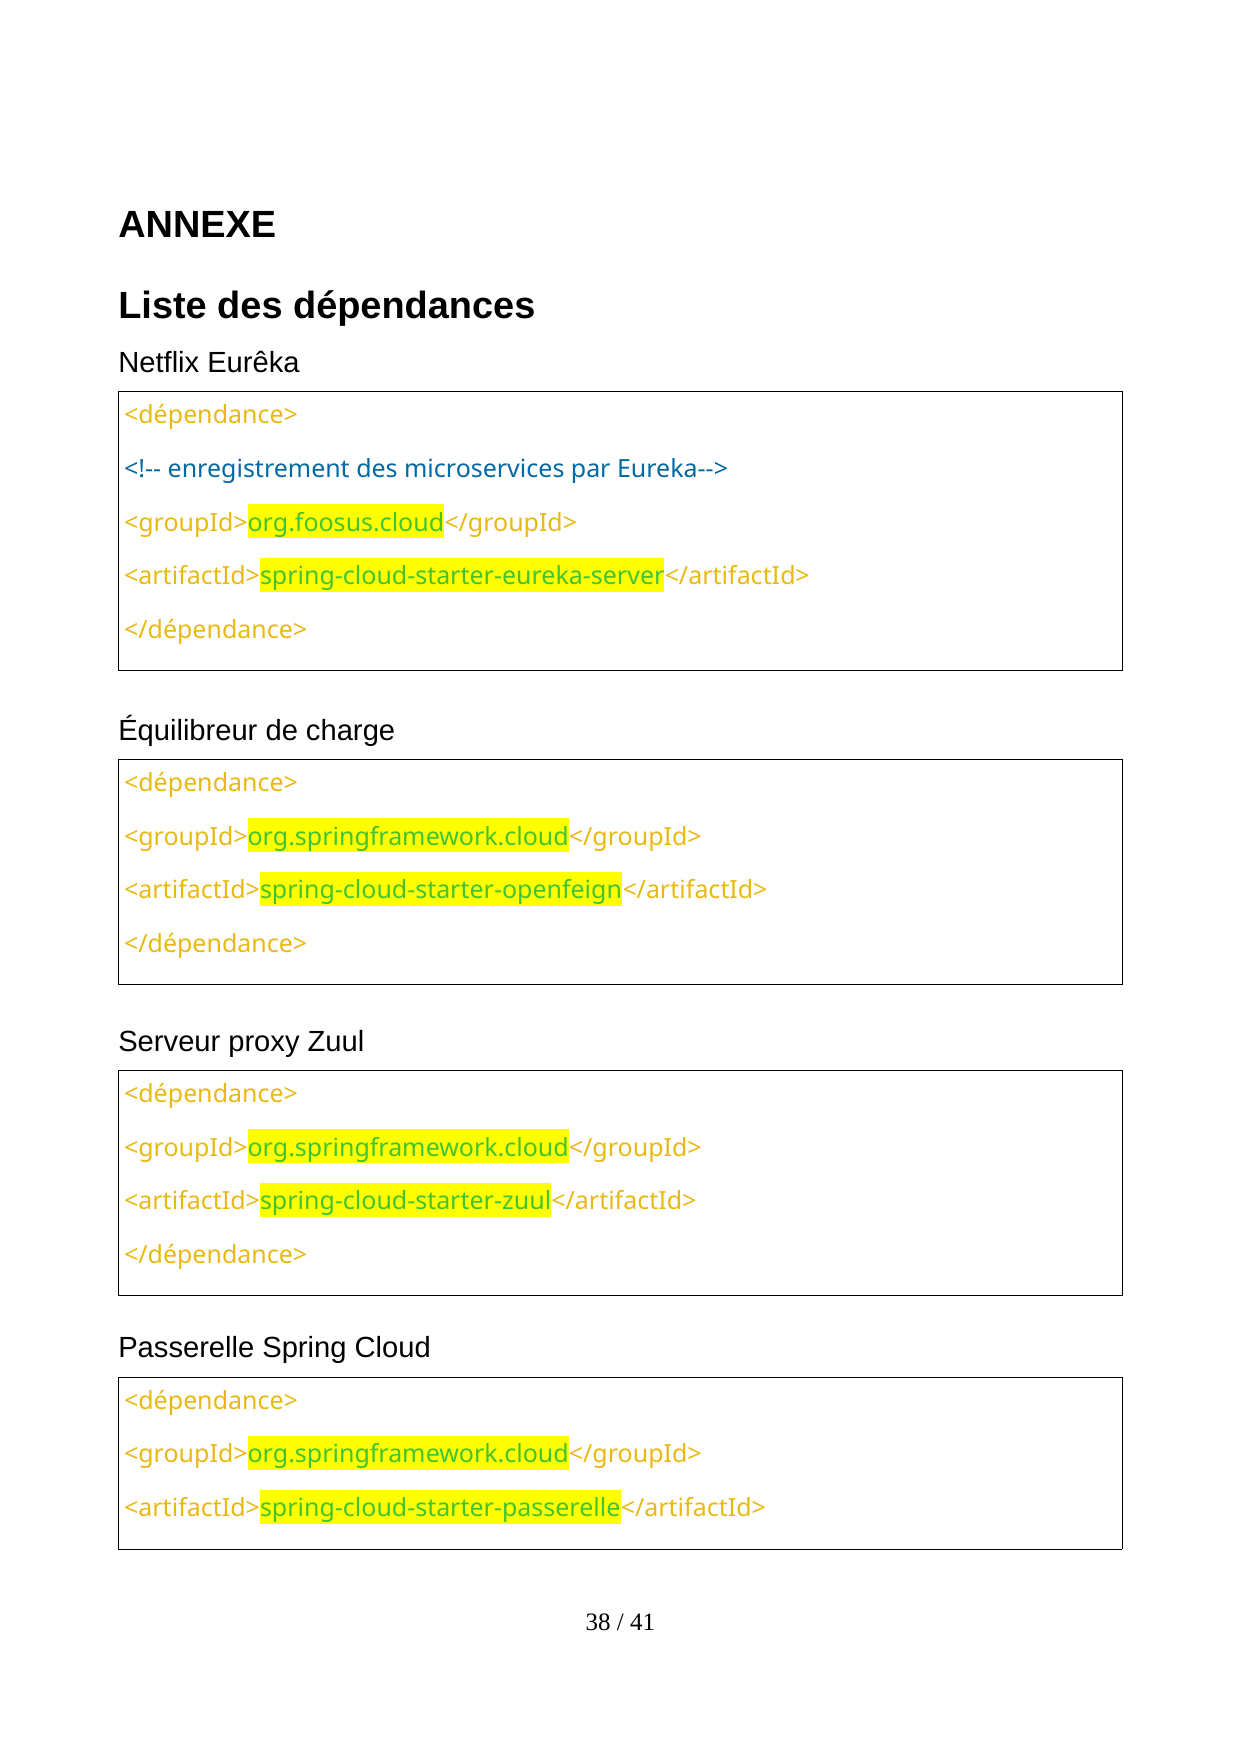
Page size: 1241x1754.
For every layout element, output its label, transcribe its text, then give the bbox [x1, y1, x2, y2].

subtitle Serveur proxy Zuul [118, 1024, 1122, 1057]
subtitle ANNEXE [118, 201, 1122, 245]
subtitle Netflix Eurêka [118, 345, 1122, 378]
subtitle Équilibreur de charge [118, 712, 1122, 746]
table_header <dépendance> <groupId>org.springframework.cloud</groupId> <artifactId>spring-cloud-starter-zuul</artifactId> </dépendance> [119, 1071, 1122, 1295]
subtitle Passerelle Spring Cloud [118, 1331, 1122, 1364]
subtitle Liste des dépendances [118, 282, 1122, 326]
table_header <dépendance> <groupId>org.springframework.cloud</groupId> <artifactId>spring-cloud-starter-passerelle</artifactId> [119, 1378, 1122, 1548]
table_header <dépendance> <groupId>org.springframework.cloud</groupId> <artifactId>spring-cloud-starter-openfeign</artifactId> </dépendance> [119, 760, 1122, 984]
table_header <dépendance> <!-- enregistrement des microservices par Eureka--> <groupId>org.foosus.cloud</groupId> <artifactId>spring-cloud-starter-eureka-server</artifactId> </dépendance> [119, 392, 1122, 670]
